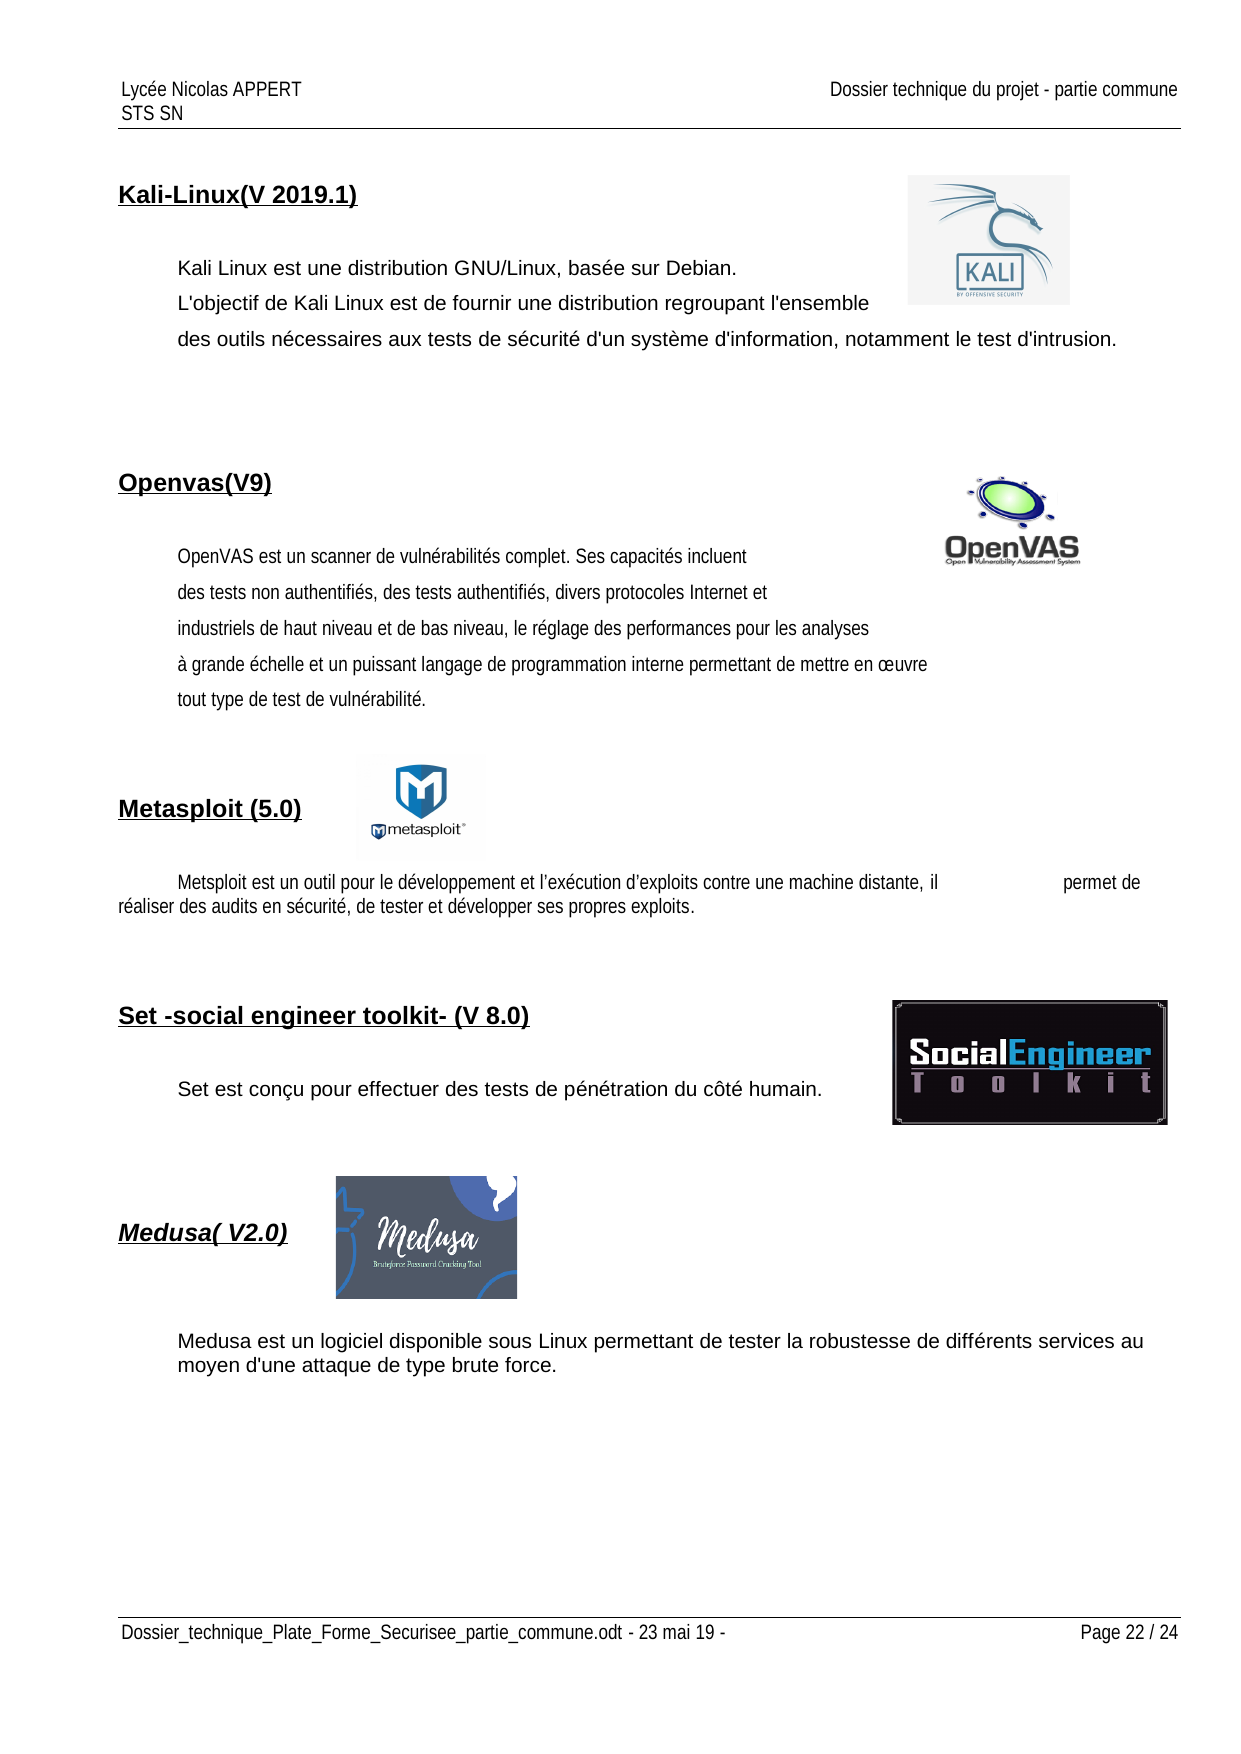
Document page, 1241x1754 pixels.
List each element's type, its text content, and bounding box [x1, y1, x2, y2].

text Metsploit est un outil pour le développement et l’exécution d’exploits contre une machine distante, il permet de réaliser des audits en sécurité, de tester et développer ses propres exploits. [118, 870, 1181, 918]
text Metasploit (5.0) [118, 795, 355, 823]
text Medusa( V2.0) [118, 1219, 335, 1247]
text des outils nécessaires aux tests de sécurité d'un système d'information, notamment le test d'intrusion. [118, 327, 1181, 351]
text Medusa est un logiciel disponible sous Linux permettant de tester la robustesse de différents services au moyen d'une attaque de type brute force. [118, 1329, 1181, 1377]
text à grande échelle et un puissant langage de programmation interne permettant de mettre en œuvre [118, 652, 1181, 676]
text [518, 1219, 1181, 1247]
picture [335, 1176, 518, 1299]
text OpenVAS est un scanner de vulnérabilités complet. Ses capacités incluent [118, 544, 934, 568]
picture [892, 1000, 1168, 1125]
text Kali Linux est une distribution GNU/Linux, basée sur Debian. [118, 256, 907, 280]
picture [934, 449, 1090, 594]
text Kali-Linux(V 2019.1) [118, 181, 907, 209]
text [1070, 181, 1181, 209]
text L'objectif de Kali Linux est de fournir une distribution regroupant l'ensemble [118, 292, 1181, 315]
text des tests non authentifiés, des tests authentifiés, divers protocoles Internet et [118, 580, 1181, 604]
picture [355, 754, 487, 861]
text Set est conçu pour effectuer des tests de pénétration du côté humain. [118, 1077, 892, 1101]
text [1070, 256, 1181, 280]
text Set -social engineer toolkit- (V 8.0) [118, 1002, 892, 1030]
text Openvas(V9) [118, 469, 934, 497]
text industriels de haut niveau et de bas niveau, le réglage des performances pour les analyses [118, 616, 1181, 640]
text [487, 795, 1181, 823]
picture [907, 175, 1070, 305]
text tout type de test de vulnérabilité. [118, 687, 1181, 711]
text [1090, 469, 1181, 497]
text [1090, 544, 1181, 568]
